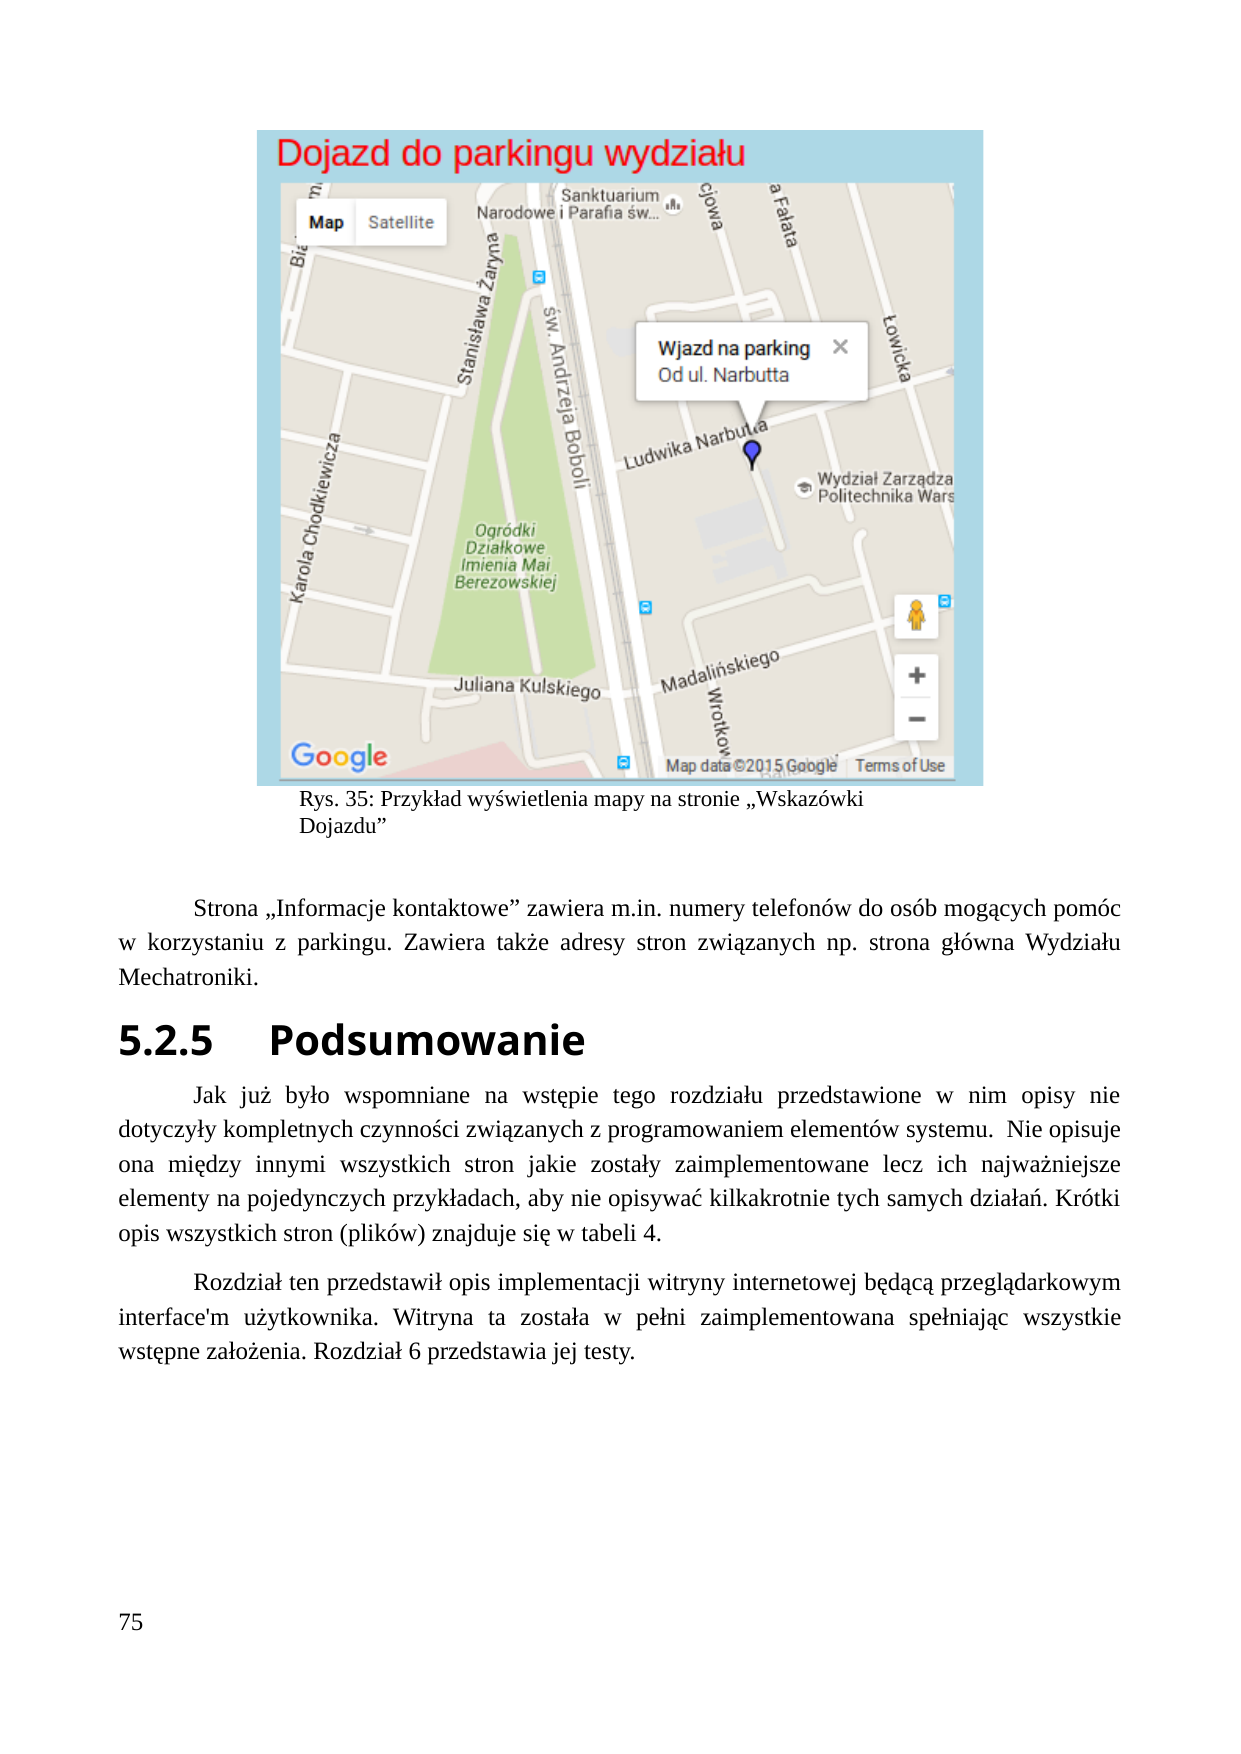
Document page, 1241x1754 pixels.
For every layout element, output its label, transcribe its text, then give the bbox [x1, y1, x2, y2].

text Rozdział ten przedstawił opis implementacji witryny internetowej będącą przeglądarkowym interface'm użytkownika. Witryna ta została w pełni zaimplementowana spełniając wszystkie wstępne założenia. Rozdział 6 przedstawia jej testy. [118, 1267, 1122, 1365]
text Jak już było wspomniane na wstępie tego rozdziału przedstawione w nim opisy nie dotyczyły kompletnych czynności związanych z programowaniem elementów systemu. Nie opisuje ona między innymi wszystkich stron jakie zostały zaimplementowane lecz ich najważniejsze elementy na pojedynczych przykładach, aby nie opisywać kilkakrotnie tych samych działań. Krótki opis wszystkich stron (plików) znajduje się w tabeli 4. [118, 1080, 1122, 1247]
picture [256, 130, 984, 786]
subtitle Podsumowanie [118, 1011, 1122, 1068]
text Strona „Informacje kontaktowe” zawiera m.in. numery telefonów do osób mogących pomóc w korzystaniu z parkingu. Zawiera także adresy stron związanych np. strona główna Wydziału Mechatroniki. [118, 893, 1122, 991]
text Rys. 35: Przykład wyświetlenia mapy na stronie „Wskazówki Dojazdu” [299, 786, 941, 838]
